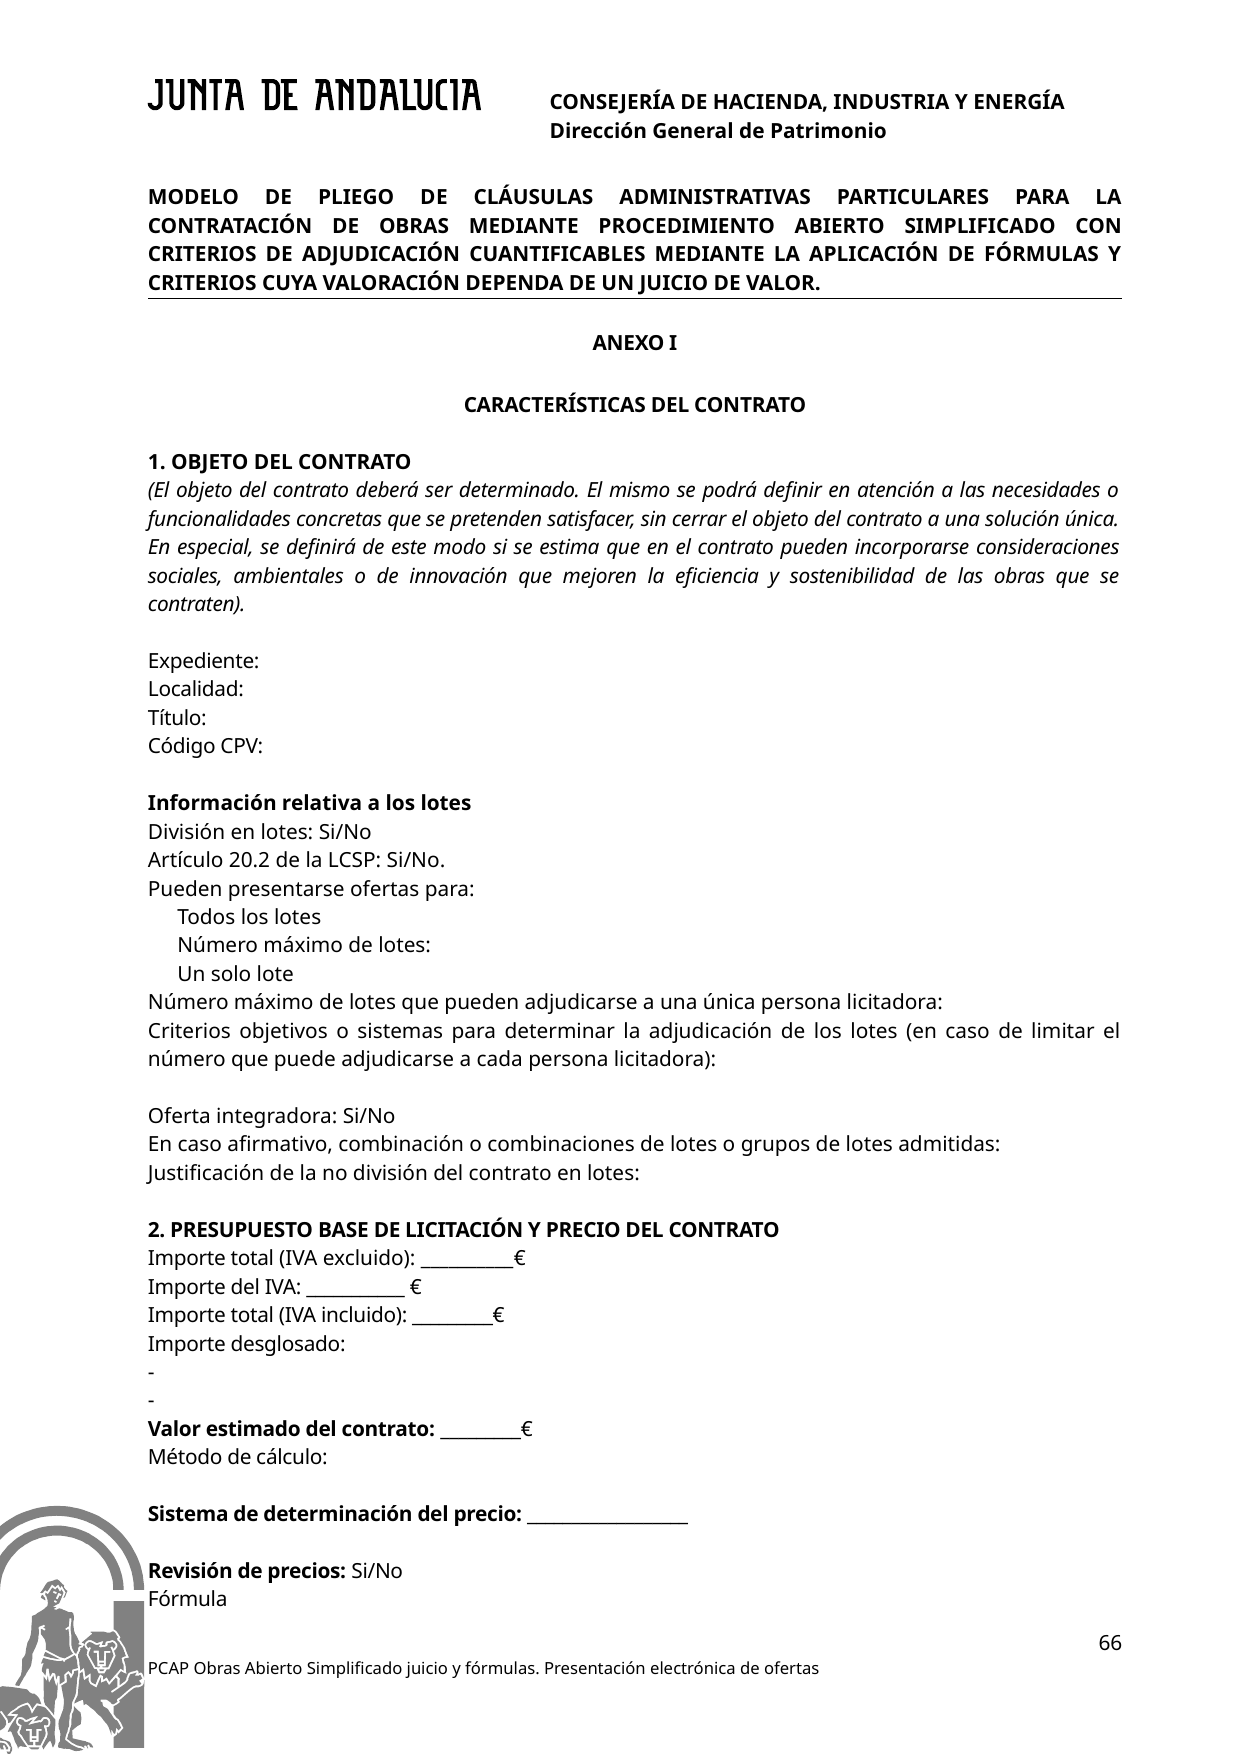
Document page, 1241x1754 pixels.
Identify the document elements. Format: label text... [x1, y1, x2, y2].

text 1. OBJETO DEL CONTRATO [148, 447, 1122, 476]
text Número máximo de lotes que pueden adjudicarse a una única persona licitadora: [148, 987, 1122, 1016]
text Información relativa a los lotes [148, 788, 1122, 817]
text Importe total (IVA excluido): __________€ [148, 1243, 1122, 1272]
text Sistema de determinación del precio: __________________ [148, 1499, 1122, 1528]
text En caso afirmativo, combinación o combinaciones de lotes o grupos de lotes admitidas: [148, 1129, 1122, 1158]
text (El objeto del contrato deberá ser determinado. El mismo se podrá definir en atención a las necesidades o funcionalidades concretas que se pretenden satisfacer, sin cerrar el objeto del contrato a una solución única. En especial, se definirá de este modo si se estima que en el contrato pueden incorporarse consideraciones sociales, ambientales o de innovación que mejoren la eficiencia y sostenibilidad de las obras que se contraten). [148, 476, 1122, 618]
text Pueden presentarse ofertas para: [148, 874, 1122, 902]
text Importe total (IVA incluido): _________€ [148, 1300, 1122, 1329]
text Importe del IVA: ___________ € [148, 1272, 1122, 1300]
text Justificación de la no división del contrato en lotes: [148, 1158, 1122, 1186]
text Fórmula [148, 1584, 1122, 1613]
text Artículo 20.2 de la LCSP: Si/No. [148, 845, 1122, 874]
text Número máximo de lotes: [177, 931, 1122, 959]
text Título: [148, 703, 1122, 731]
text División en lotes: Si/No [148, 817, 1122, 845]
text Importe desglosado: [148, 1329, 1122, 1357]
text Oferta integradora: Si/No [148, 1101, 1122, 1129]
text Un solo lote [177, 959, 1122, 987]
text Criterios objetivos o sistemas para determinar la adjudicación de los lotes (en caso de limitar el número que puede adjudicarse a cada persona licitadora): [148, 1016, 1122, 1073]
text Método de cálculo: [148, 1442, 1122, 1471]
text 2. PRESUPUESTO BASE DE LICITACIÓN Y PRECIO DEL CONTRATO [148, 1215, 1122, 1243]
text Localidad: [148, 674, 1122, 703]
text Valor estimado del contrato: _________€ [148, 1414, 1122, 1442]
text ANEXO I [148, 328, 1122, 356]
text Código CPV: [148, 731, 1122, 760]
text Todos los lotes [177, 902, 1122, 931]
text Revisión de precios: Si/No [148, 1556, 1122, 1584]
text Expediente: [148, 646, 1122, 674]
text MODELO DE PLIEGO DE CLÁUSULAS ADMINISTRATIVAS PARTICULARES PARA LA CONTRATACIÓN DE OBRAS MEDIANTE PROCEDIMIENTO ABIERTO SIMPLIFICADO CON CRITERIOS DE ADJUDICACIÓN CUANTIFICABLES MEDIANTE LA APLICACIÓN DE FÓRMULAS Y CRITERIOS CUYA VALORACIÓN DEPENDA DE UN JUICIO DE VALOR. [148, 182, 1122, 298]
text CARACTERÍSTICAS DEL CONTRATO [148, 390, 1122, 419]
text - [148, 1386, 1122, 1414]
text - [148, 1357, 1122, 1386]
